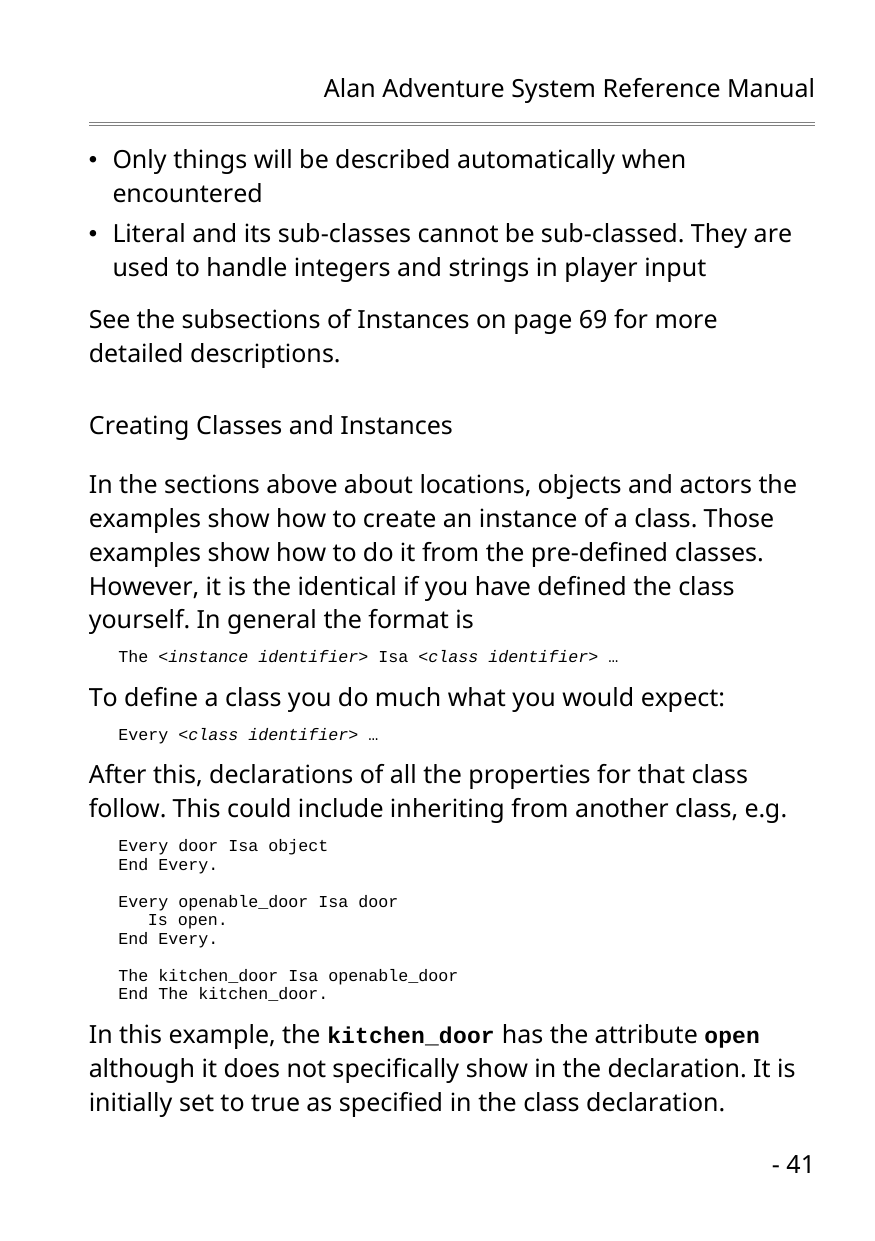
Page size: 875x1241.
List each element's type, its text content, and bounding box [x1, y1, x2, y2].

text After this, declarations of all the properties for that class follow. This could include inheriting from another class, e.g. [88, 757, 815, 825]
text Every door Isa object End Every. [118, 838, 815, 875]
text To define a class you do much what you would expect: [88, 680, 815, 714]
text In the sections above about locations, objects and actors the examples show how to create an instance of a class. Those examples show how to do it from the pre-defined classes. However, it is the identical if you have defined the class yourself. In general the format is [88, 467, 815, 636]
text The <instance identifier> Isa <class identifier> … [118, 649, 815, 667]
text In this example, the kitchen_door has the attribute open although it does not specifically show in the declaration. It is initially set to true as specified in the class declaration. [88, 1017, 815, 1119]
text Every <class identifier> … [118, 726, 815, 745]
text See the subsections of Instances on page 60 for more detailed descriptions. [88, 302, 815, 370]
text Every openable_door Isa door Is open. End Every. [118, 893, 815, 949]
list Literal and its sub-classes cannot be sub-classed. They are used to handle integers and strings in player input [88, 216, 815, 284]
text The kitchen_door Isa openable_door End The kitchen_door. [118, 968, 815, 1005]
subtitle Creating Classes and Instances [88, 408, 815, 442]
list Only things will be described automatically when encountered [88, 142, 815, 210]
